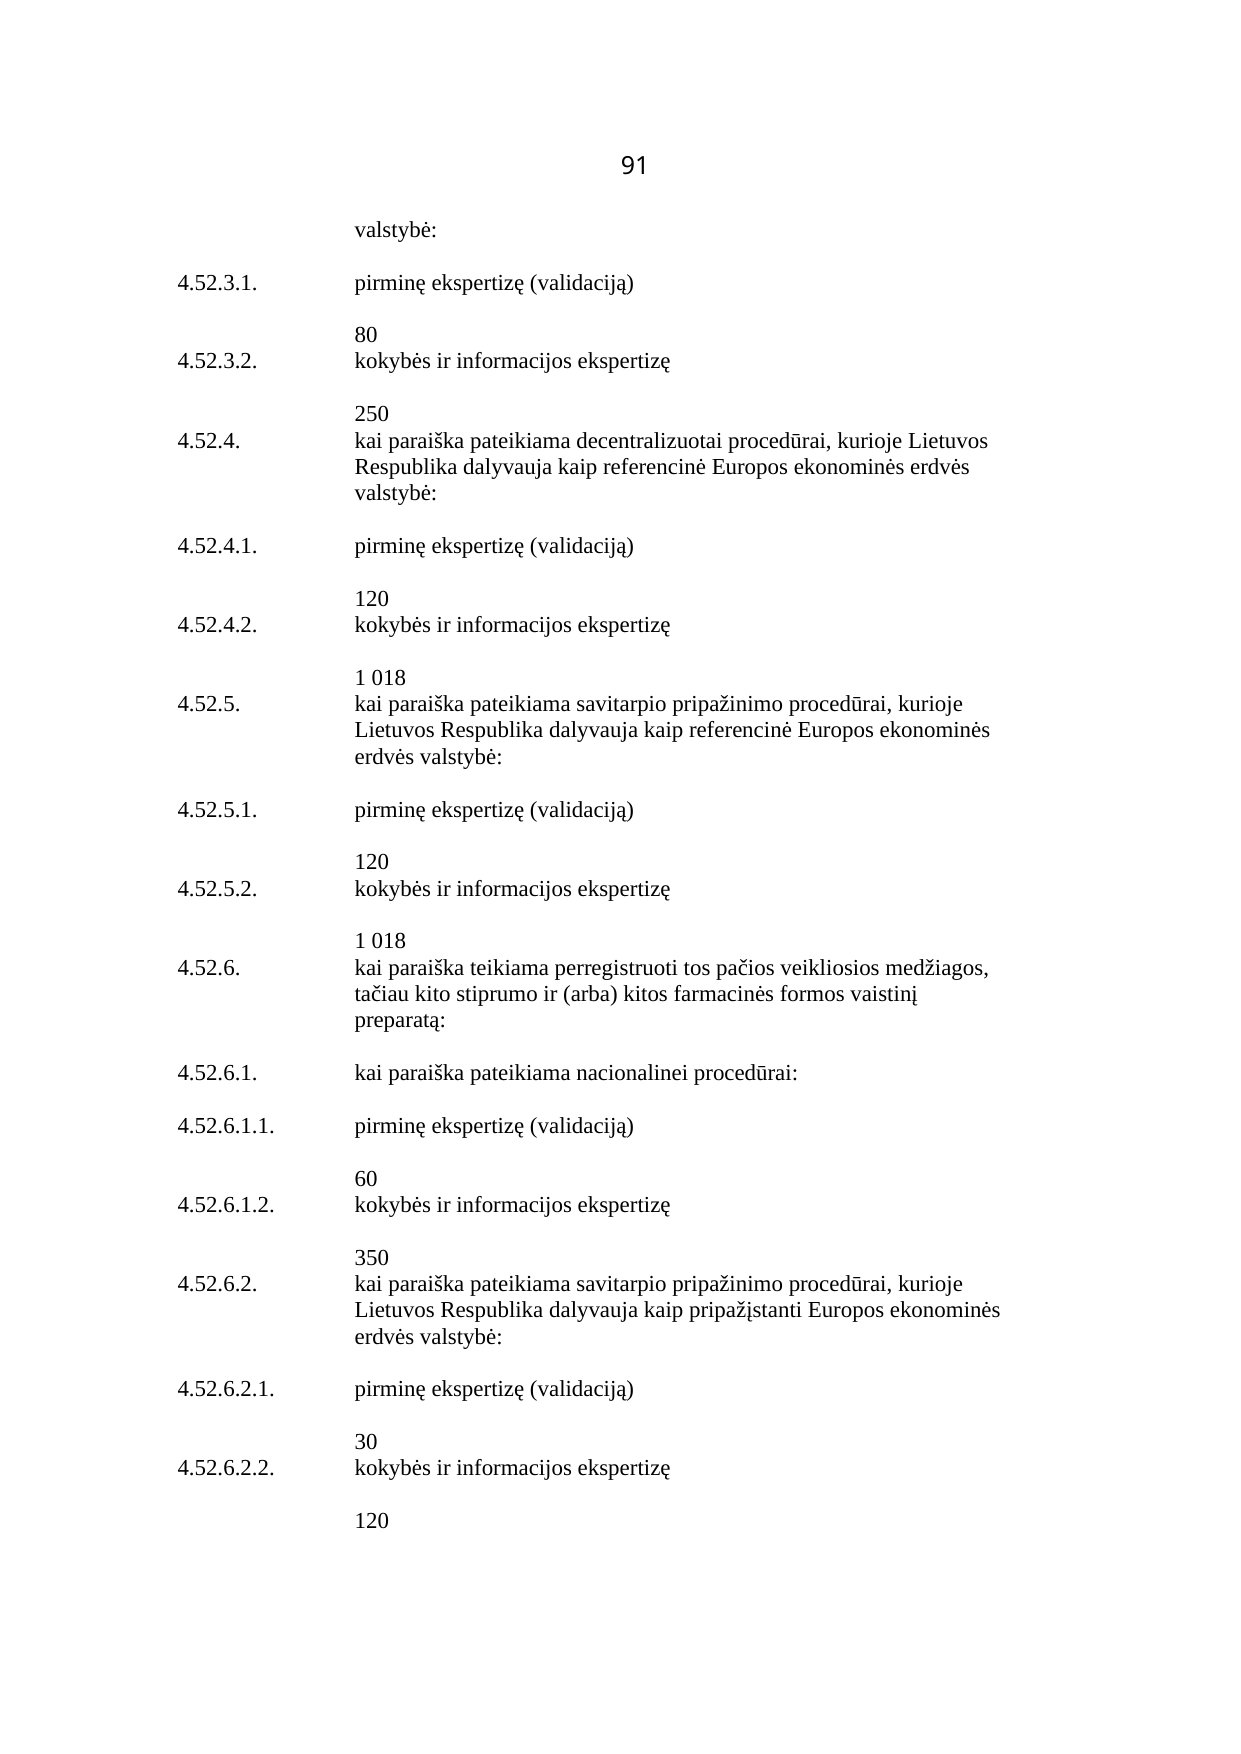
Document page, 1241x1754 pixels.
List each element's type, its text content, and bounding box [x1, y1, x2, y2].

text 4.52.6.1.2. kokybės ir informacijos ekspertizę 350 [177, 1191, 1004, 1270]
text 4.52.6.2.2. kokybės ir informacijos ekspertizę 120 [177, 1454, 1004, 1533]
text 4.52.6.1. kai paraiška pateikiama nacionalinei procedūrai: [177, 1059, 1004, 1112]
text 4.52.3.1. pirminę ekspertizę (validaciją) 80 [177, 268, 1004, 348]
text 4.52.6. kai paraiška teikiama perregistruoti tos pačios veikliosios medžiagos, tačiau kito stiprumo ir (arba) kitos farmacinės formos vaistinį preparatą: [177, 954, 1004, 1059]
text 4.52.3.2. kokybės ir informacijos ekspertizę 250 [177, 348, 1004, 427]
text 4.52.4. kai paraiška pateikiama decentralizuotai procedūrai, kurioje Lietuvos Respublika dalyvauja kaip referencinė Europos ekonominės erdvės valstybė: [177, 427, 1004, 532]
text 4.52.4.2. kokybės ir informacijos ekspertizę 1 018 [177, 611, 1004, 690]
text 4.52.5.2. kokybės ir informacijos ekspertizę 1 018 [177, 875, 1004, 954]
text 4.52.4.1. pirminę ekspertizę (validaciją) 120 [177, 532, 1004, 611]
text 4.52.5. kai paraiška pateikiama savitarpio pripažinimo procedūrai, kurioje Lietuvos Respublika dalyvauja kaip referencinė Europos ekonominės erdvės valstybė: [177, 690, 1004, 796]
text valstybė: [177, 216, 1004, 268]
text 4.52.6.1.1. pirminę ekspertizę (validaciją) 60 [177, 1112, 1004, 1191]
text 4.52.5.1. pirminę ekspertizę (validaciją) 120 [177, 796, 1004, 875]
text 4.52.6.2.1. pirminę ekspertizę (validaciją) 30 [177, 1375, 1004, 1454]
text 4.52.6.2. kai paraiška pateikiama savitarpio pripažinimo procedūrai, kurioje Lietuvos Respublika dalyvauja kaip pripažįstanti Europos ekonominės erdvės valstybė: [177, 1270, 1004, 1375]
